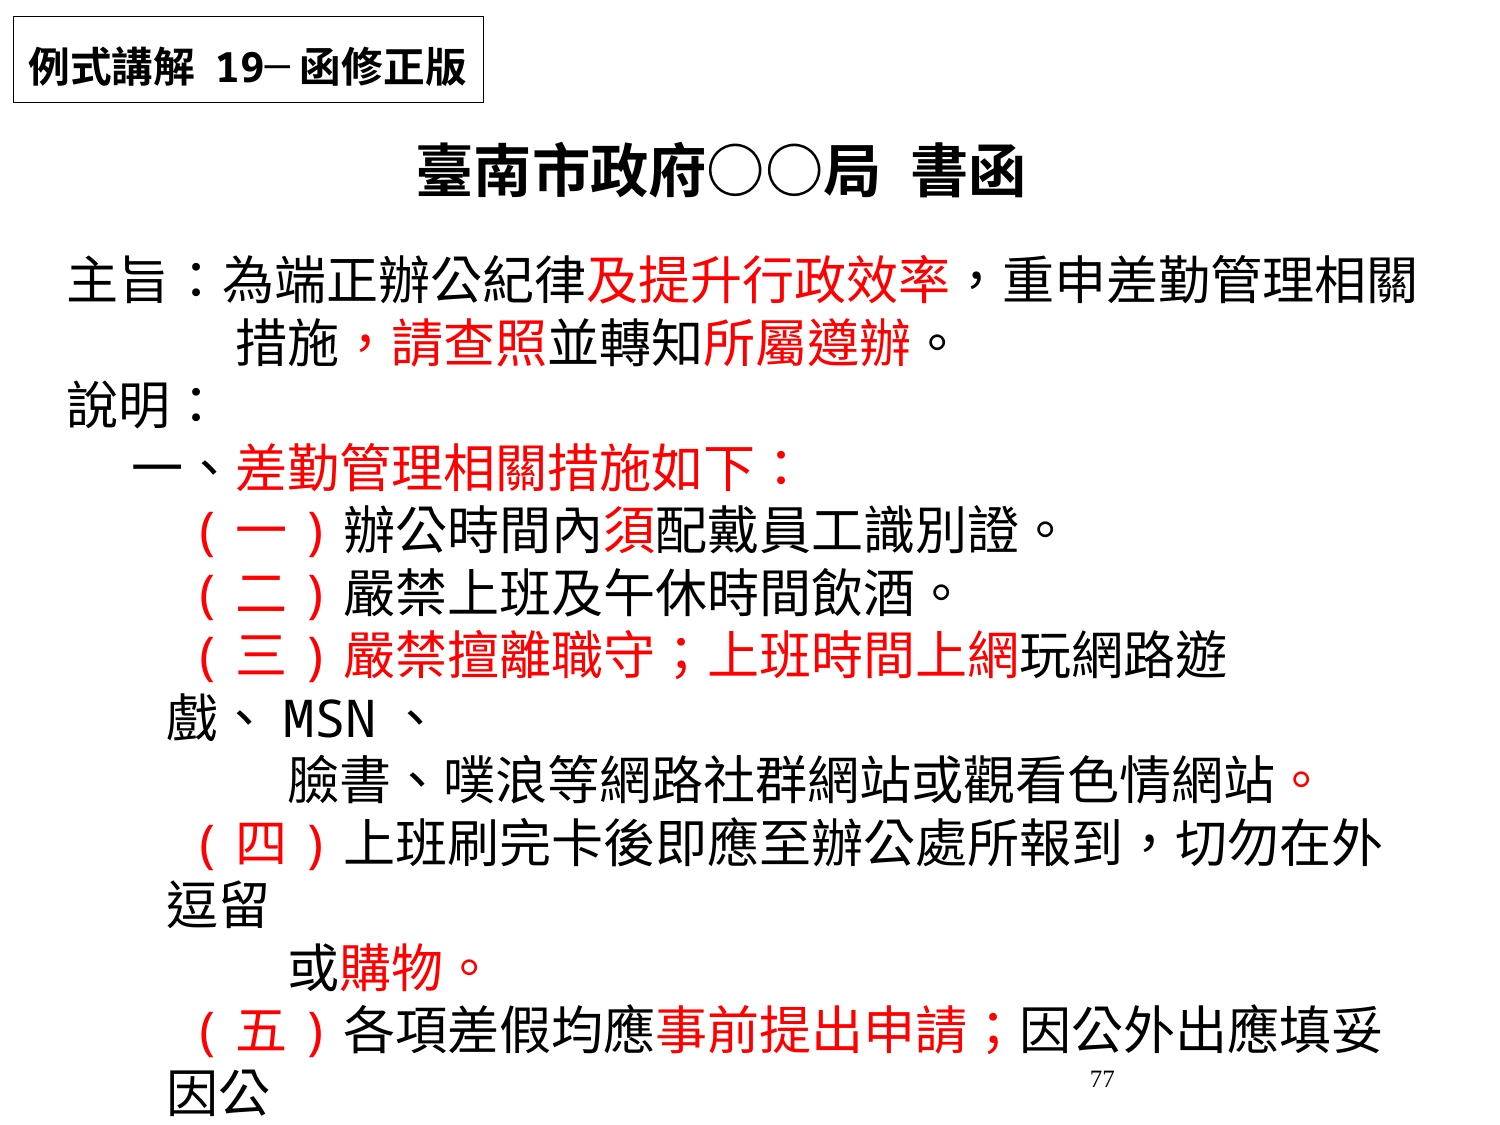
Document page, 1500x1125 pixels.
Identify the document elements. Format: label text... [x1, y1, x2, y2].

text_box 例式講解 19─函修正版 [13, 16, 484, 103]
text_box 臺南市政府○○局 書函 [397, 126, 1046, 214]
text_box 主旨：為端正辦公紀律及提升行政效率，重申差勤管理相關 措施，請查照並轉知所屬遵辦。 說明： 一、差勤管理相關措施如下： (一)辦公時間內須配戴員工識別證。 (二)嚴禁上班及午休時間飲酒。 (三)嚴禁擅離職守；上班時間上網玩網路遊戲、MSN、 臉書、噗浪等網路社群網站或觀看色情網站。 (四)上班刷完卡後即應至辦公處所報到，切勿在外逗留 或購物。 (五)各項差假均應事前提出申請；因公外出應填妥因公 外出登記簿並經主管核章，始得離開辦公處所。 二、各科室主管請確實督導所屬遵照。 [52, 240, 1439, 1125]
